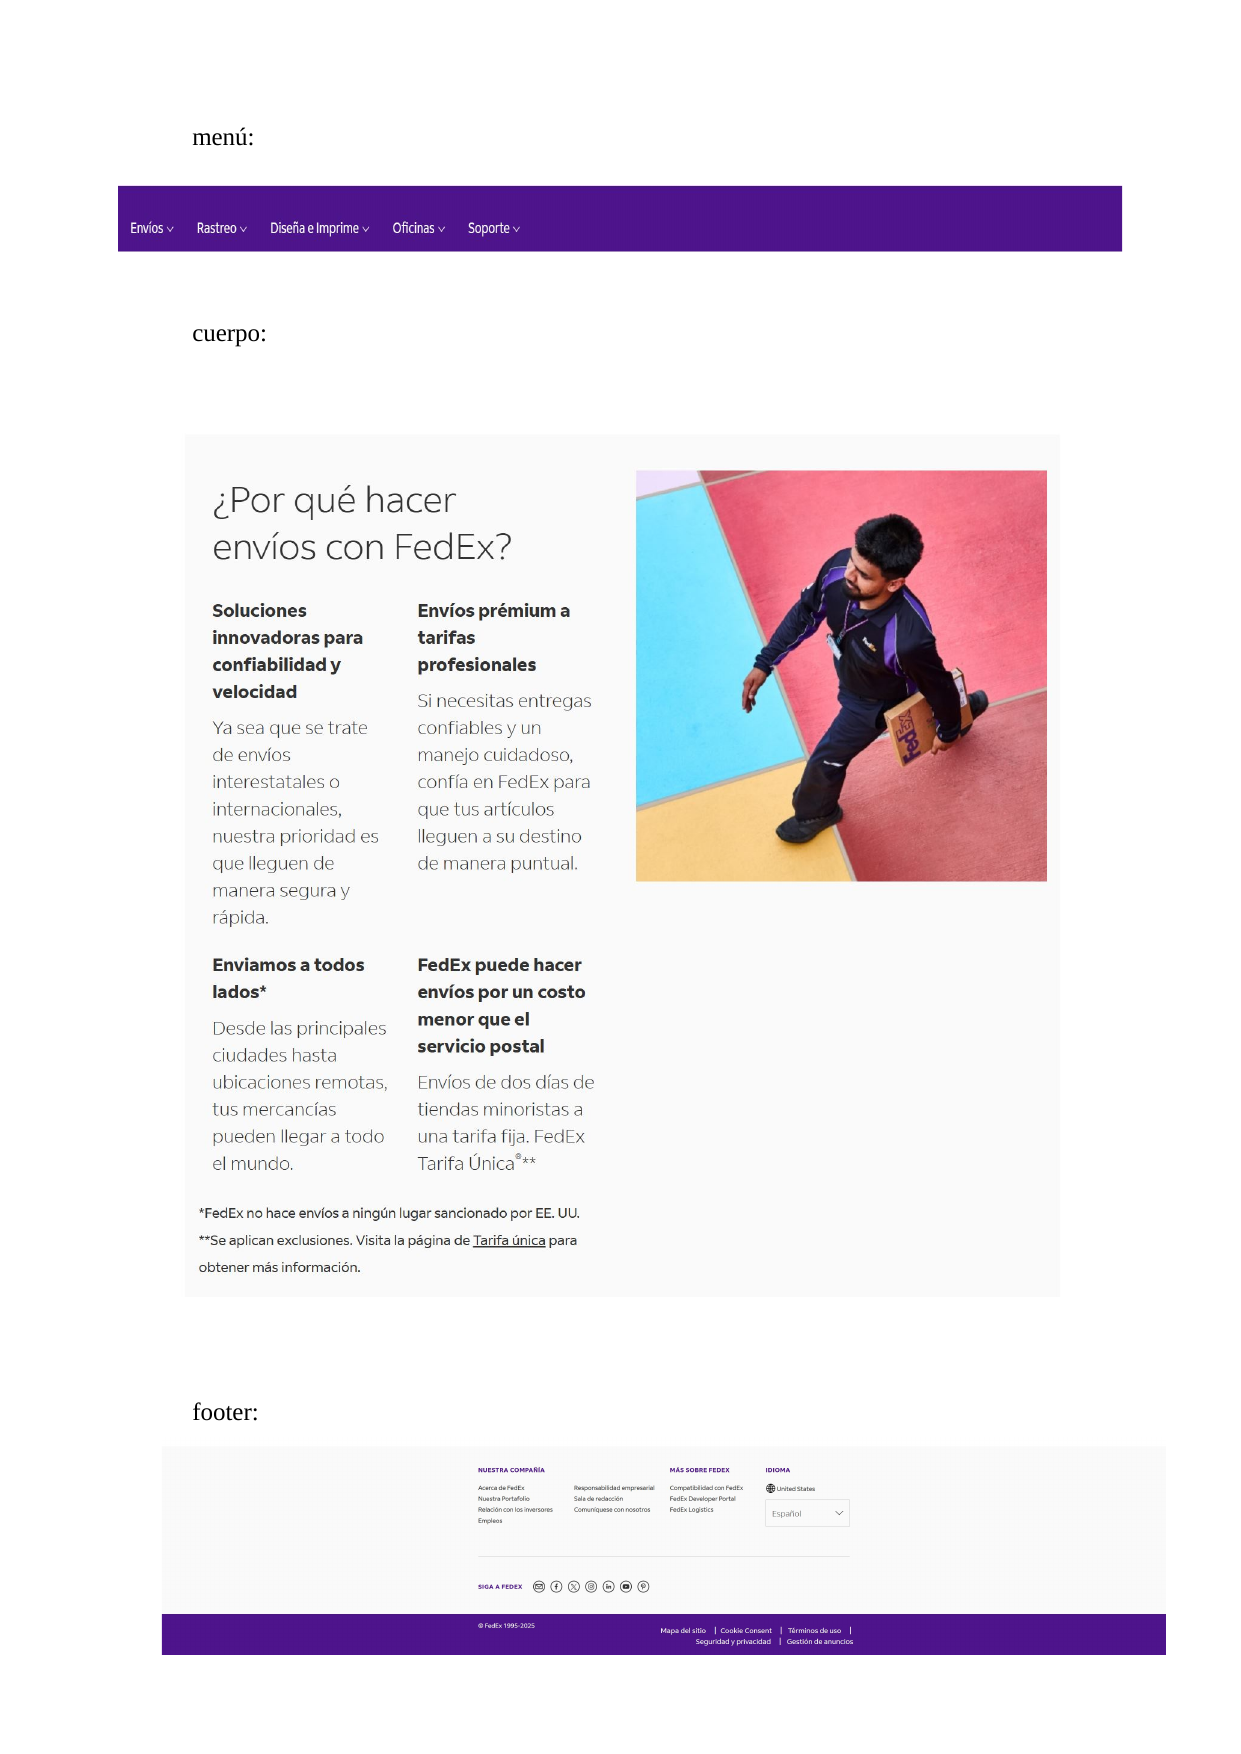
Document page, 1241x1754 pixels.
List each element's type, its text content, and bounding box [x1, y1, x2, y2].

text cuerpo: [118, 318, 1122, 347]
picture [118, 380, 1123, 1297]
picture [118, 185, 1123, 252]
picture [161, 1437, 1166, 1655]
text footer: [118, 1397, 1122, 1426]
text menú: [118, 118, 1122, 152]
